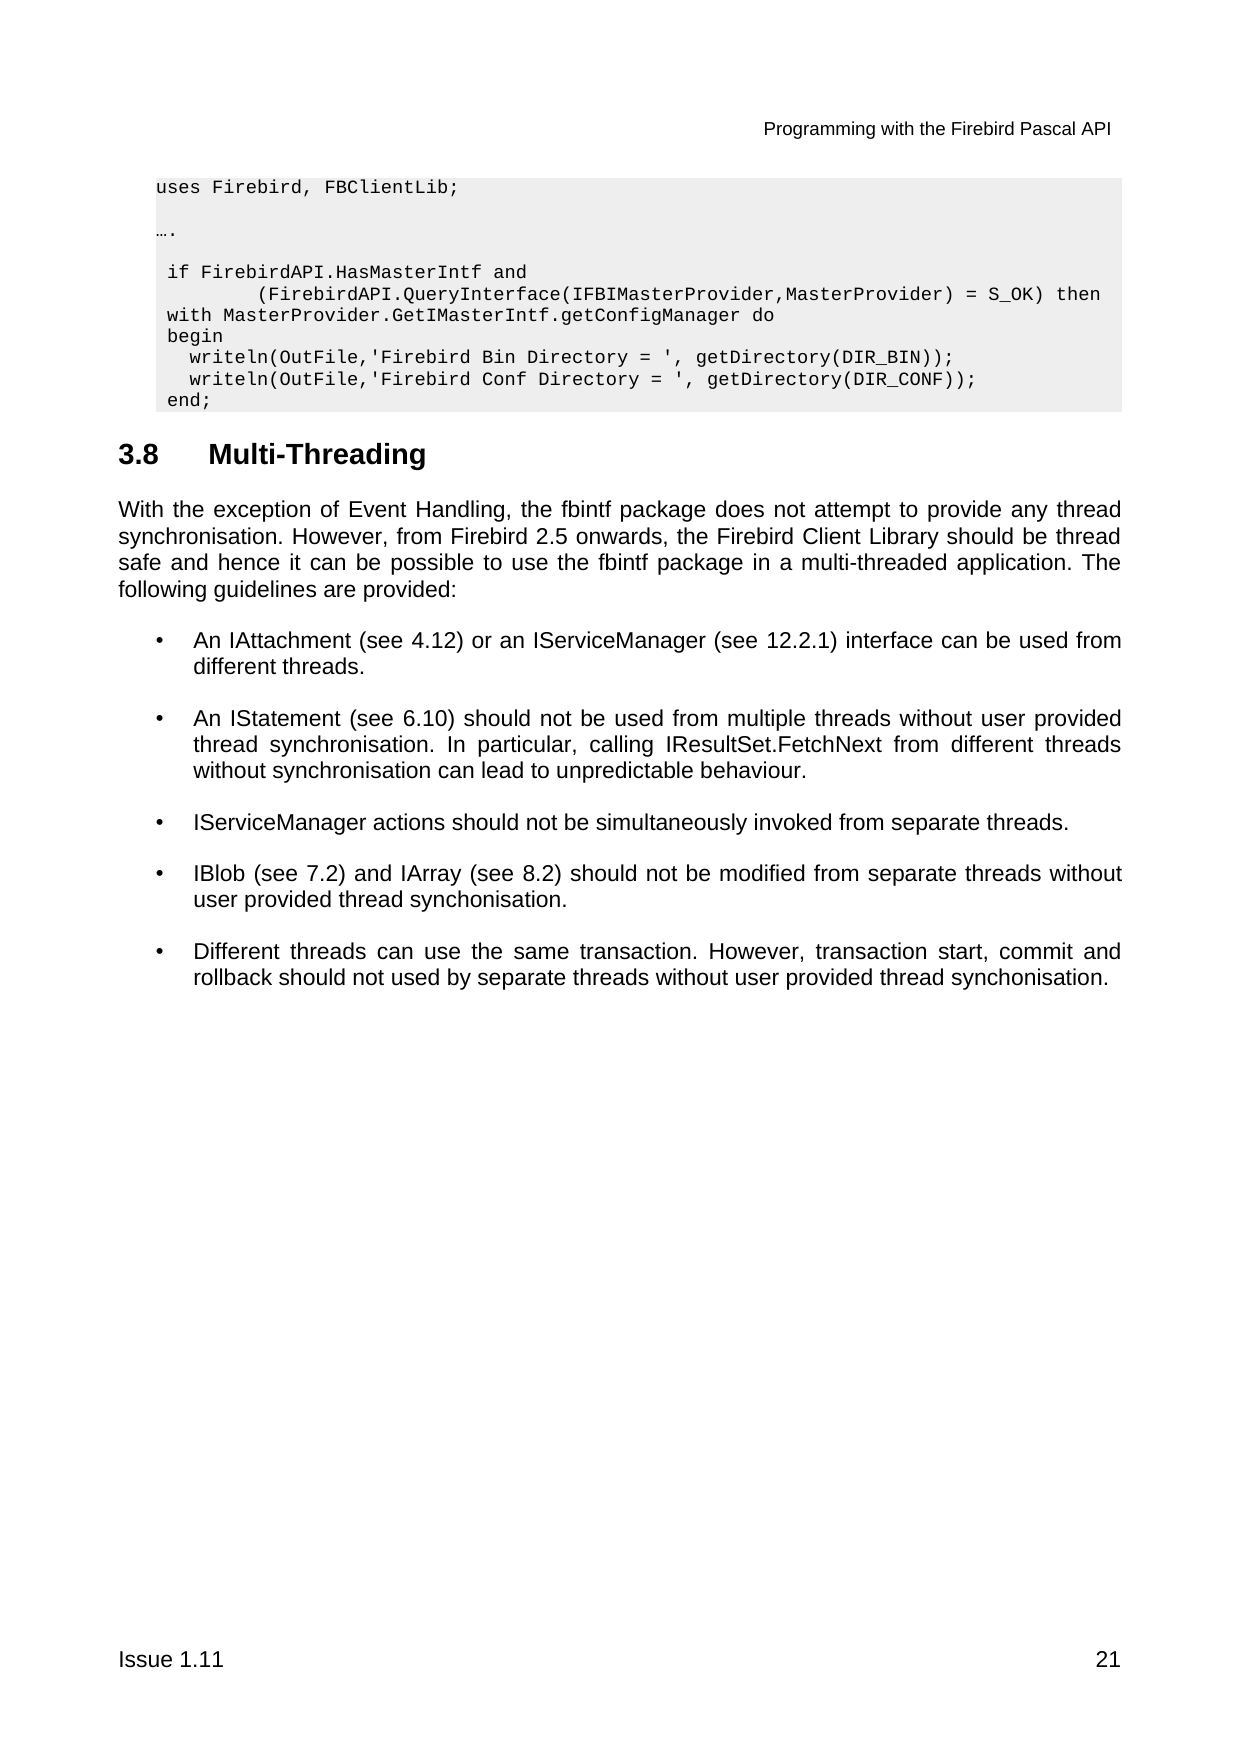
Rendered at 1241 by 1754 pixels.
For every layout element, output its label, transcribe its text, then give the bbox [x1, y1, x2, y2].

text end; [156, 391, 1122, 412]
text if FirebirdAPI.HasMasterIntf and [156, 263, 1122, 284]
list Different threads can use the same transaction. However, transaction start, commit and rollback should not used by separate threads without user provided thread synchonisation. [156, 938, 1122, 990]
list IServiceManager actions should not be simultaneously invoked from separate threads. [156, 809, 1122, 835]
text with MasterProvider.GetIMasterIntf.getConfigManager do [156, 306, 1122, 327]
list An IAttachment (see 4.12) or an IServiceManager (see 12.2.1) interface can be used from different threads. [156, 627, 1122, 679]
text (FirebirdAPI.QueryInterface(IFBIMasterProvider,MasterProvider) = S_OK) then [156, 284, 1122, 306]
text begin [156, 327, 1122, 348]
text …. [156, 221, 1122, 242]
text writeln(OutFile,'Firebird Bin Directory = ', getDirectory(DIR_BIN)); [156, 348, 1122, 369]
text With the exception of Event Handling, the fbintf package does not attempt to provide any thread synchronisation. However, from Firebird 2.5 onwards, the Firebird Client Library should be thread safe and hence it can be possible to use the fbintf package in a multi-threaded application. The following guidelines are provided: [118, 496, 1122, 602]
text uses Firebird, FBClientLib; [156, 178, 1122, 199]
subtitle Multi-Threading [118, 437, 1122, 471]
list IBlob (see 7.2) and IArray (see 8.2) should not be modified from separate threads without user provided thread synchonisation. [156, 860, 1122, 913]
text writeln(OutFile,'Firebird Conf Directory = ', getDirectory(DIR_CONF)); [156, 369, 1122, 391]
list An IStatement (see 6.10) should not be used from multiple threads without user provided thread synchronisation. In particular, calling IResultSet.FetchNext from different threads without synchronisation can lead to unpredictable behaviour. [156, 704, 1122, 784]
